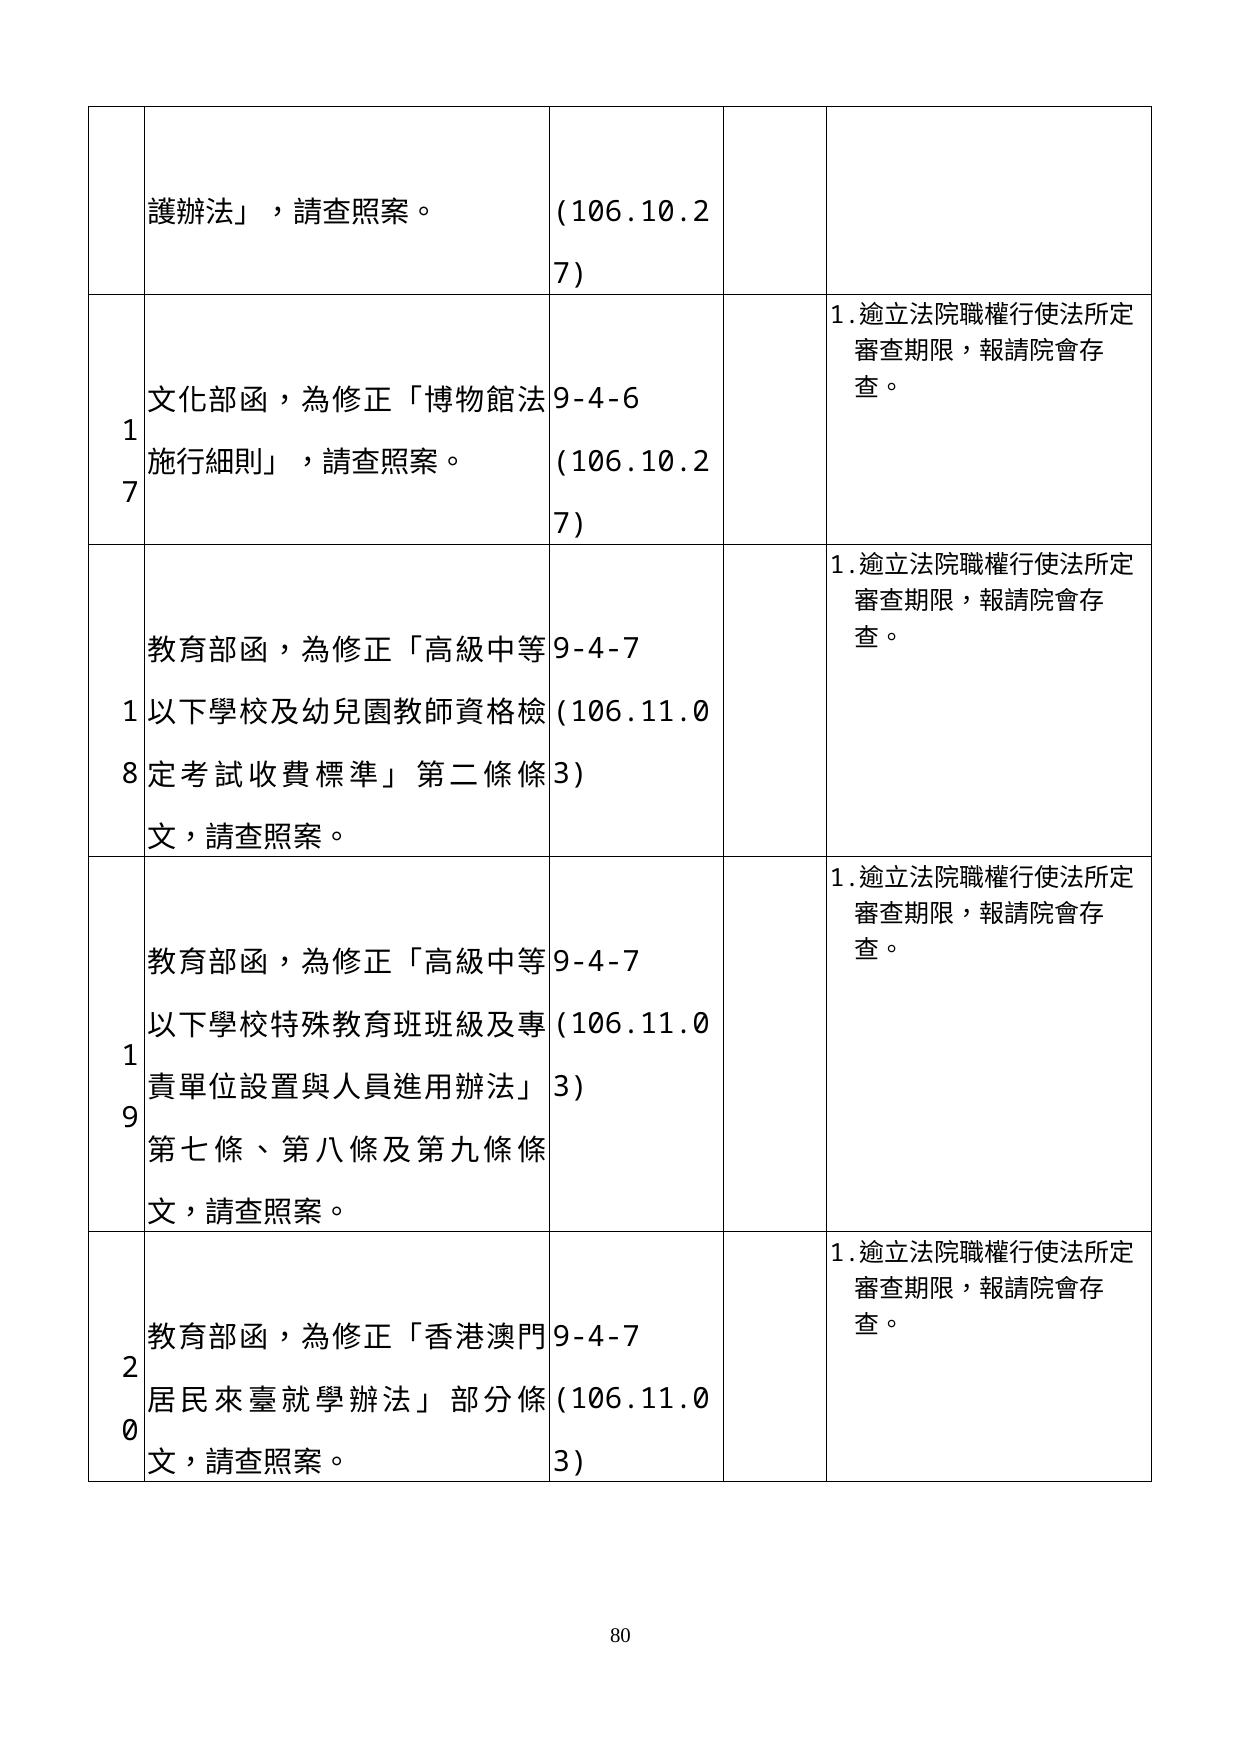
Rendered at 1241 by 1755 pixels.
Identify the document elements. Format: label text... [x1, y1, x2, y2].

table_cell [724, 107, 826, 293]
table_cell 護辦法」，請查照案。 [145, 107, 549, 293]
table_cell 1.逾立法院職權行使法所定審查期限，報請院會存查。 [827, 857, 1151, 1231]
table_cell 1.逾立法院職權行使法所定審查期限，報請院會存查。 [827, 545, 1151, 856]
table_cell [724, 295, 826, 543]
table_cell 教育部函，為修正「高級中等以下學校特殊教育班班級及專責單位設置與人員進用辦法」第七條、第八條及第九條條文，請查照案。 [145, 857, 549, 1231]
table_cell 9-4-7 (106.11.03) [550, 545, 723, 856]
table_cell [89, 295, 144, 543]
table_cell 文化部函，為修正「博物館法施行細則」，請查照案。 [145, 295, 549, 543]
table_cell [89, 1232, 144, 1481]
table_cell [724, 1232, 826, 1481]
table_cell 教育部函，為修正「香港澳門居民來臺就學辦法」部分條文，請查照案。 [145, 1232, 549, 1481]
table_cell 教育部函，為修正「高級中等以下學校及幼兒園教師資格檢定考試收費標準」第二條條文，請查照案。 [145, 545, 549, 856]
table_cell [89, 857, 144, 1231]
table_cell [827, 107, 1151, 293]
table_cell [724, 857, 826, 1231]
table_cell 1.逾立法院職權行使法所定審查期限，報請院會存查。 [827, 1232, 1151, 1481]
table_cell 9-4-7 (106.11.03) [550, 1232, 723, 1481]
table_cell 9-4-6 (106.10.27) [550, 295, 723, 543]
table_cell (106.10.27) [550, 107, 723, 293]
table_cell [89, 545, 144, 856]
table_cell [89, 107, 144, 293]
table_cell 9-4-7 (106.11.03) [550, 857, 723, 1231]
table_cell 1.逾立法院職權行使法所定審查期限，報請院會存查。 [827, 295, 1151, 543]
table_cell [724, 545, 826, 856]
